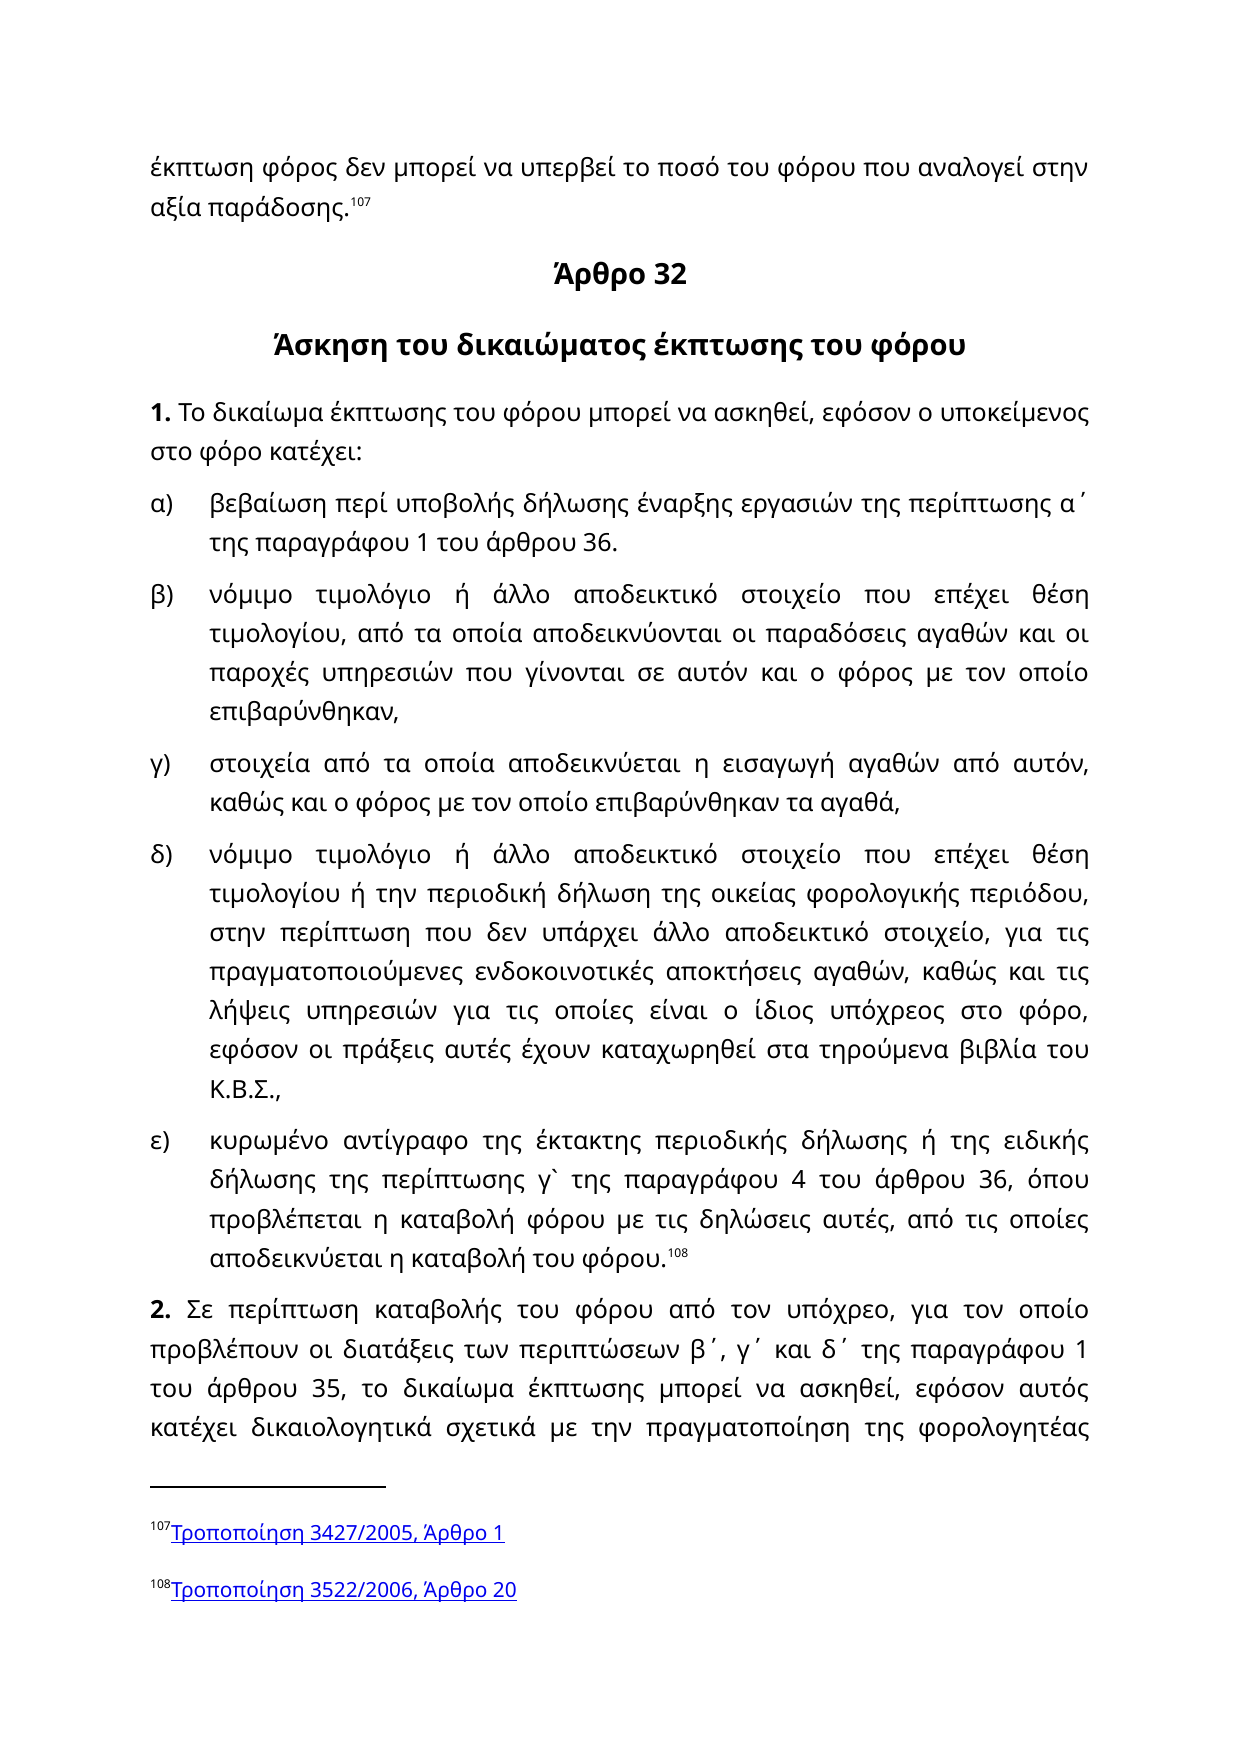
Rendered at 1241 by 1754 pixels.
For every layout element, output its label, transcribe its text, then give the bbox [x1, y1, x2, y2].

list ε) κυρωμένο αντίγραφο της έκτακτης περιοδικής δήλωσης ή της ειδικής δήλωσης της περίπτωσης γ` της παραγράφου 4 του άρθρου 36, όπου προβλέπεται η καταβολή φόρου με τις δηλώσεις αυτές, από τις οποίες αποδεικνύεται η καταβολή του φόρου. [150, 1123, 1090, 1274]
text 2. Σε περίπτωση καταβολής του φόρου από τον υπόχρεο, για τον οποίο προβλέπουν οι διατάξεις των περιπτώσεων β΄, γ΄ και δ΄ της παραγράφου 1 του άρθρου 35, το δικαίωμα έκπτωσης μπορεί να ασκηθεί, εφόσον αυτός κατέχει δικαιολογητικά σχετικά με την πραγματοποίηση της φορολογητέας [150, 1292, 1090, 1444]
text 1. Το δικαίωμα έκπτωσης του φόρου μπορεί να ασκηθεί, εφόσον ο υποκείμενος στο φόρο κατέχει: [150, 394, 1090, 468]
list α) βεβαίωση περί υποβολής δήλωσης έναρξης εργασιών της περίπτωσης α΄ της παραγράφου 1 του άρθρου 36. [150, 485, 1090, 559]
subtitle Άρθρο 32 [150, 253, 1090, 293]
list β) νόμιμο τιμολόγιο ή άλλο αποδεικτικό στοιχείο που επέχει θέση τιμολογίου, από τα οποία αποδεικνύονται οι παραδόσεις αγαθών και οι παροχές υπηρεσιών που γίνονται σε αυτόν και ο φόρος με τον οποίο επιβαρύνθηκαν, [150, 576, 1090, 728]
subtitle Άσκηση του δικαιώματος έκπτωσης του φόρου [150, 324, 1090, 364]
text έκπτωση φόρος δεν μπορεί να υπερβεί το ποσό του φόρου που αναλογεί στην αξία παράδοσης. [150, 150, 1090, 223]
text Τροποποίηση 3427/2005, Άρθρο 1 [150, 1518, 1090, 1546]
text Τροποποίηση 3522/2006, Άρθρο 20 [150, 1576, 1090, 1604]
list δ) νόμιμο τιμολόγιο ή άλλο αποδεικτικό στοιχείο που επέχει θέση τιμολογίου ή την περιοδική δήλωση της οικείας φορολογικής περιόδου, στην περίπτωση που δεν υπάρχει άλλο αποδεικτικό στοιχείο, για τις πραγματοποιούμενες ενδοκοινοτικές αποκτήσεις αγαθών, καθώς και τις λήψεις υπηρεσιών για τις οποίες είναι ο ίδιος υπόχρεος στο φόρο, εφόσον οι πράξεις αυτές έχουν καταχωρηθεί στα τηρούμενα βιβλία του Κ.Β.Σ., [150, 836, 1090, 1105]
list γ) στοιχεία από τα οποία αποδεικνύεται η εισαγωγή αγαθών από αυτόν, καθώς και ο φόρος με τον οποίο επιβαρύνθηκαν τα αγαθά, [150, 745, 1090, 819]
